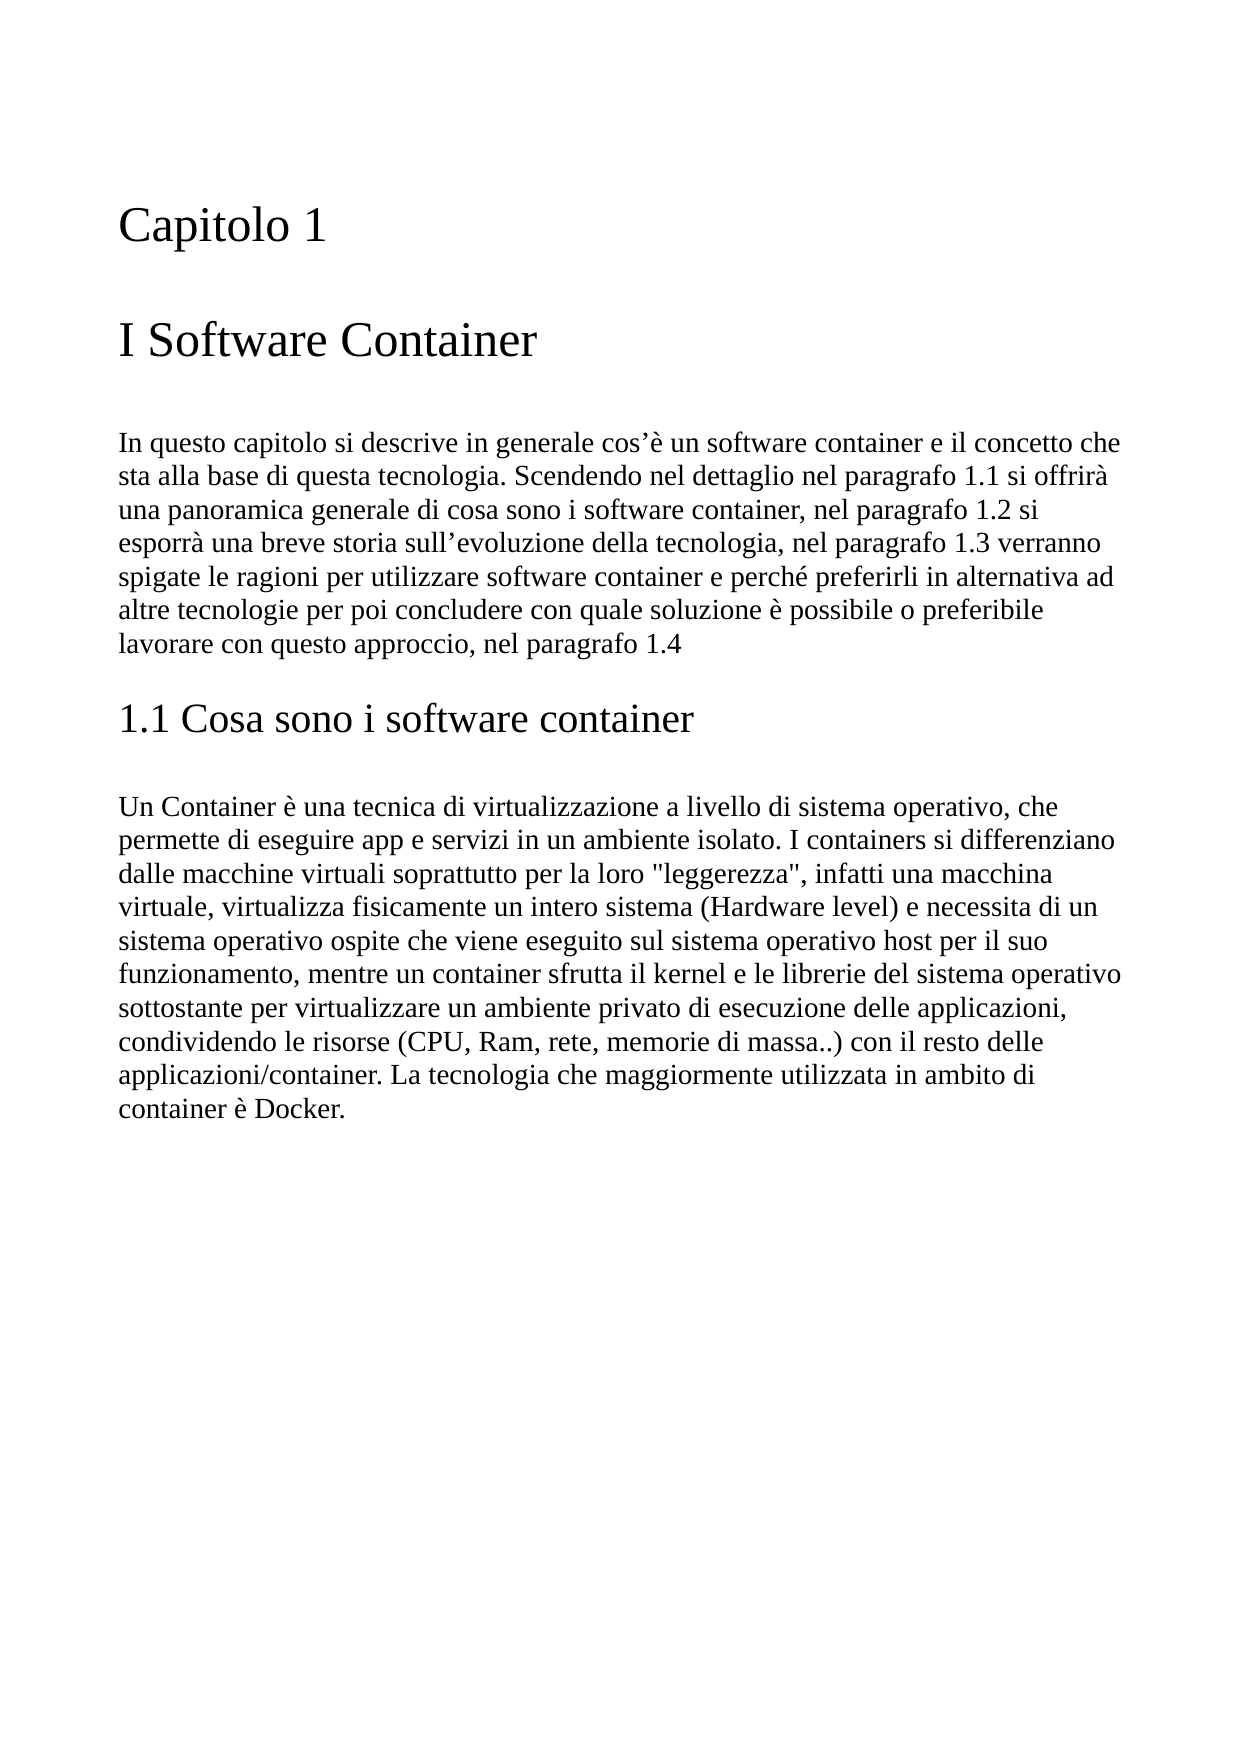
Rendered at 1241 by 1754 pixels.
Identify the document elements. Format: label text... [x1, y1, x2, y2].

list Cosa sono i software container [118, 693, 1122, 741]
text Capitolo 1 [118, 195, 1122, 252]
text I Software Container [118, 310, 1122, 367]
text Un Container è una tecnica di virtualizzazione a livello di sistema operativo, che permette di eseguire app e servizi in un ambiente isolato. I containers si differenziano dalle macchine virtuali soprattutto per la loro "leggerezza", infatti una macchina virtuale, virtualizza fisicamente un intero sistema (Hardware level) e necessita di un sistema operativo ospite che viene eseguito sul sistema operativo host per il suo funzionamento, mentre un container sfrutta il kernel e le librerie del sistema operativo sottostante per virtualizzare un ambiente privato di esecuzione delle applicazioni, condividendo le risorse (CPU, Ram, rete, memorie di massa..) con il resto delle applicazioni/container. La tecnologia che maggiormente utilizzata in ambito di container è Docker. [118, 789, 1122, 1124]
text In questo capitolo si descrive in generale cos’è un software container e il concetto che sta alla base di questa tecnologia. Scendendo nel dettaglio nel paragrafo 1.1 si offrirà una panoramica generale di cosa sono i software container, nel paragrafo 1.2 si esporrà una breve storia sull’evoluzione della tecnologia, nel paragrafo 1.3 verranno spigate le ragioni per utilizzare software container e perché preferirli in alternativa ad altre tecnologie per poi concludere con quale soluzione è possibile o preferibile lavorare con questo approccio, nel paragrafo 1.4 [118, 425, 1122, 659]
